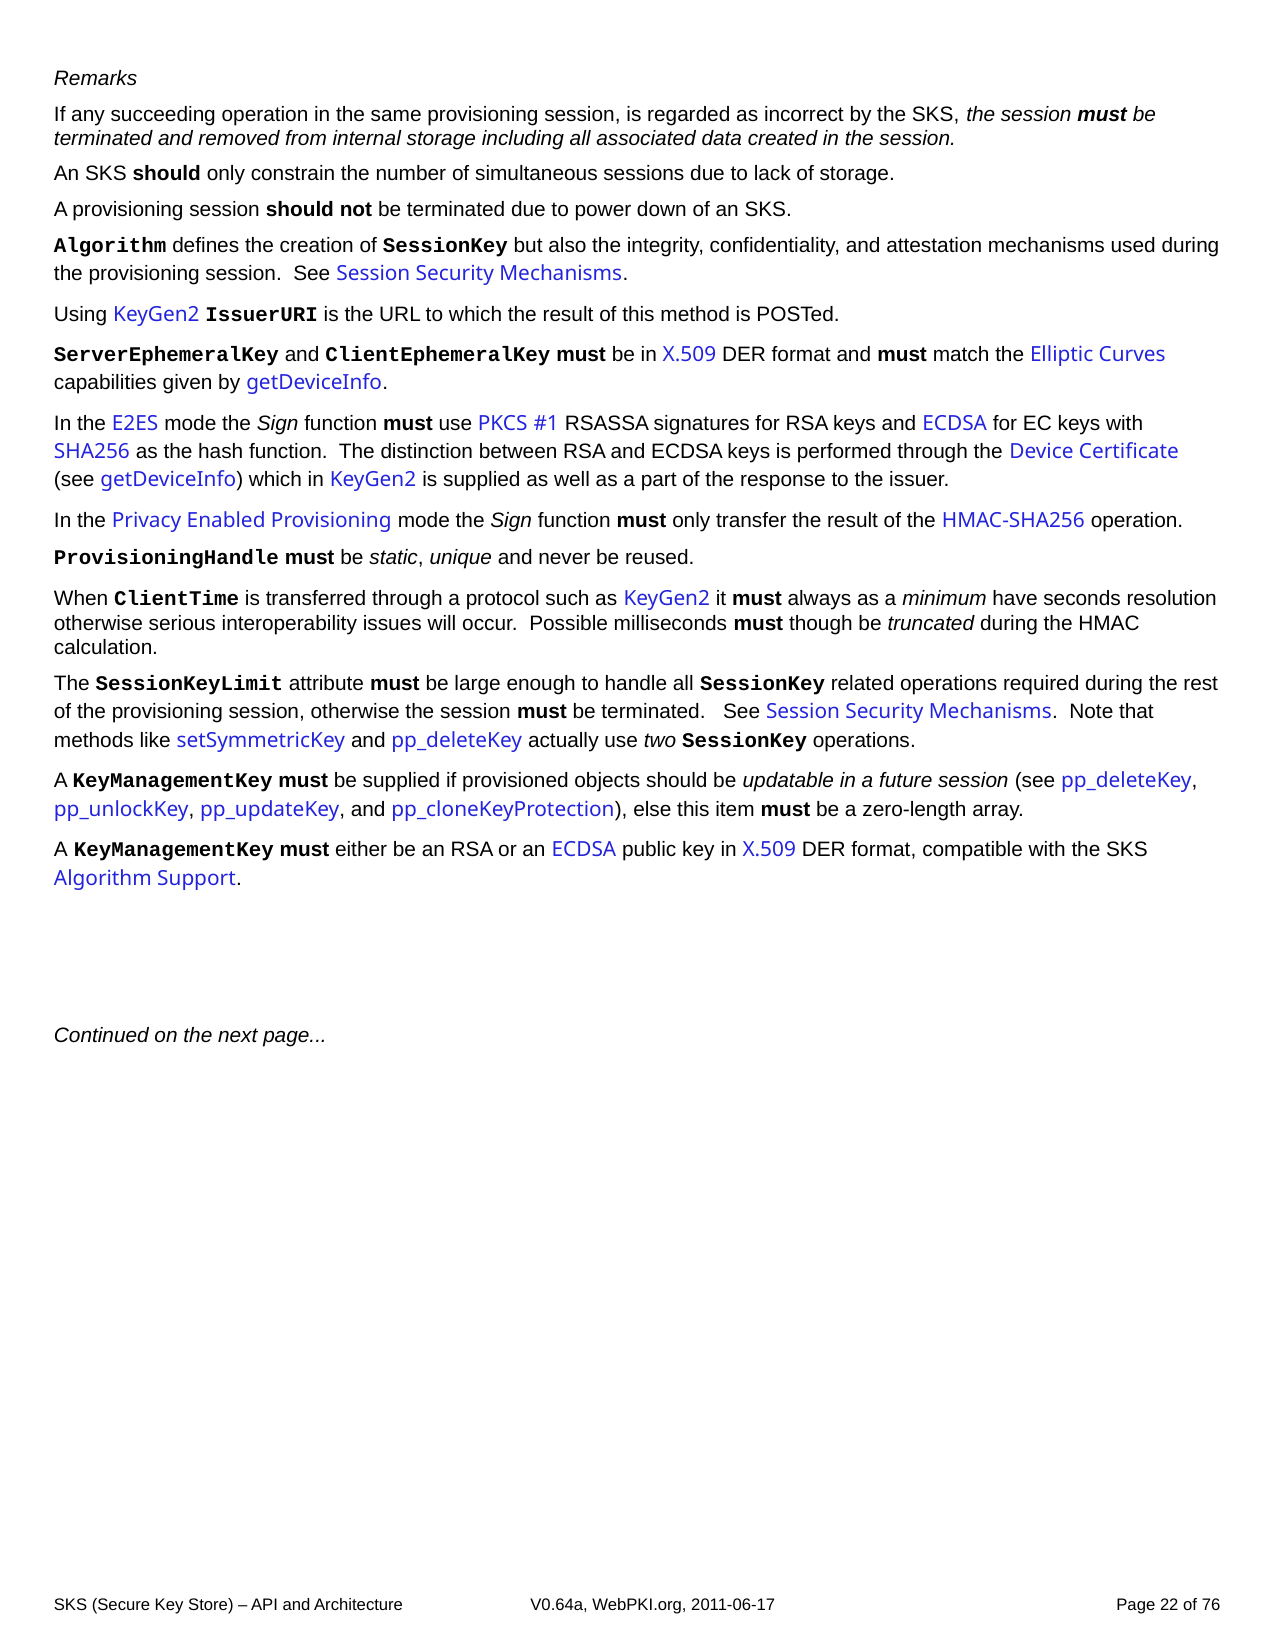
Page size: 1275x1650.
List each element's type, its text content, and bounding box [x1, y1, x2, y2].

text ProvisioningHandle must be static, unique and never be reused. [54, 545, 1221, 571]
text In the E2ES mode the Sign function must use PKCS #1 RSASSA signatures for RSA keys and ECDSA for EC keys with SHA256 as the hash function. The distinction between RSA and ECDSA keys is performed through the Device Certificate (see getDeviceInfo) which in KeyGen2 is supplied as well as a part of the response to the issuer. [54, 408, 1221, 493]
text When ClientTime is transferred through a protocol such as KeyGen2 it must always as a minimum have seconds resolution otherwise serious interoperability issues will occur. Possible milliseconds must though be truncated during the HMAC calculation. [54, 583, 1221, 659]
text ServerEphemeralKey and ClientEphemeralKey must be in X.509 DER format and must match the Elliptic Curves capabilities given by getDeviceInfo. [54, 339, 1221, 396]
text An SKS should only constrain the number of simultaneous sessions due to lack of storage. [54, 161, 1221, 185]
text A provisioning session should not be terminated due to power down of an SKS. [54, 197, 1221, 221]
text Using KeyGen2 IssuerURI is the URL to which the result of this method is POSTed. [54, 299, 1221, 327]
text Algorithm defines the creation of SessionKey but also the integrity, confidentiality, and attestation mechanisms used during the provisioning session. See Session Security Mechanisms. [54, 233, 1221, 287]
text A KeyManagementKey must either be an RSA or an ECDSA public key in X.509 DER format, compatible with the SKS Algorithm Support. [54, 834, 1221, 891]
text Continued on the next page... [54, 1023, 1221, 1047]
text Remarks [54, 66, 1221, 90]
text If any succeeding operation in the same provisioning session, is regarded as incorrect by the SKS, the session must be terminated and removed from internal storage including all associated data created in the session. [54, 101, 1221, 149]
text In the Privacy Enabled Provisioning mode the Sign function must only transfer the result of the HMAC-SHA256 operation. [54, 505, 1221, 533]
text A KeyManagementKey must be supplied if provisioned objects should be updatable in a future session (see pp_deleteKey, pp_unlockKey, pp_updateKey, and pp_cloneKeyProtection), else this item must be a zero-length array. [54, 765, 1221, 822]
text The SessionKeyLimit attribute must be large enough to handle all SessionKey related operations required during the rest of the provisioning session, otherwise the session must be terminated. See Session Security Mechanisms. Note that methods like setSymmetricKey and pp_deleteKey actually use two SessionKey operations. [54, 671, 1221, 754]
